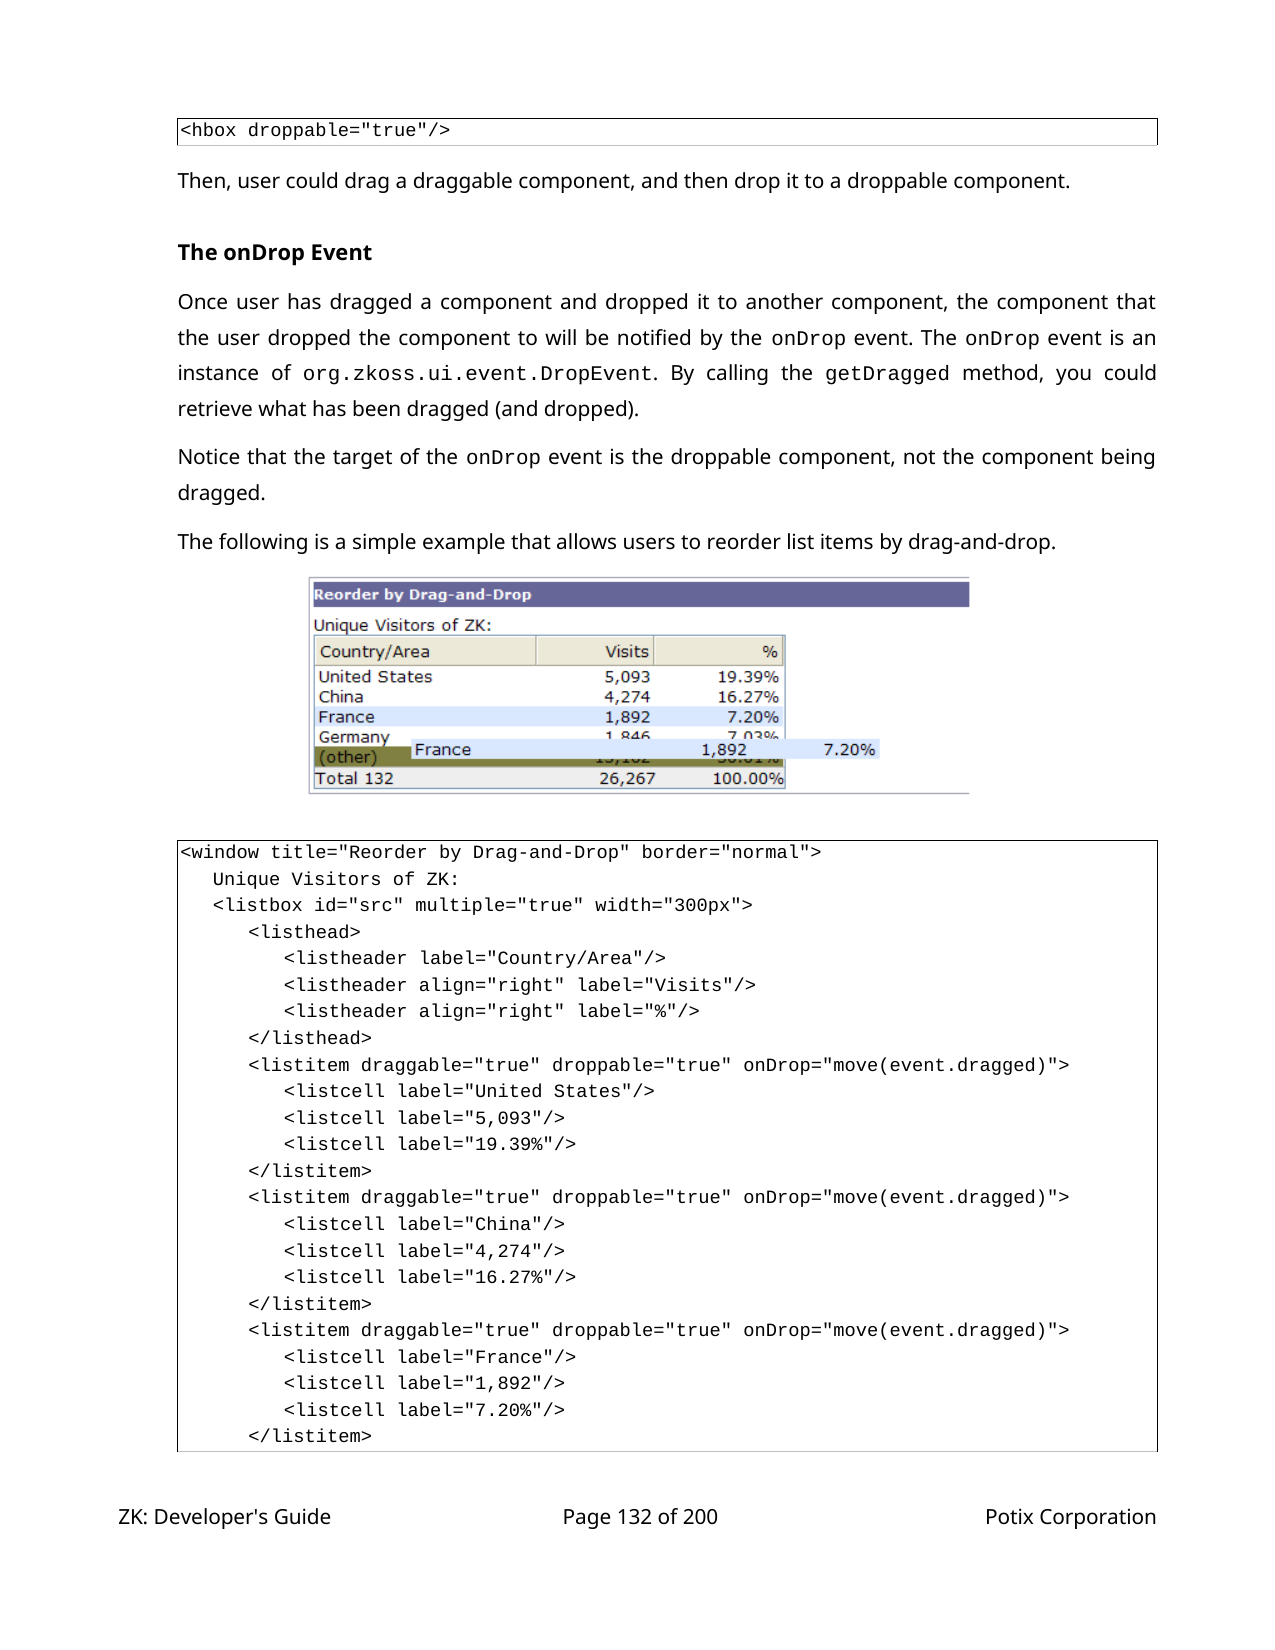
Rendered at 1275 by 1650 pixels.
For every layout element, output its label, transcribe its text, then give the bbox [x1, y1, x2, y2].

text <window title="Reorder by Drag-and-Drop" border="normal"> Unique Visitors of ZK: <listbox id="src" multiple="true" width="300px"> <listhead> <listheader label="Country/Area"/> <listheader align="right" label="Visits"/> <listheader align="right" label="%"/> </listhead> <listitem draggable="true" droppable="true" onDrop="move(event.dragged)"> <listcell label="United States"/> <listcell label="5,093"/> <listcell label="19.39%"/> </listitem> <listitem draggable="true" droppable="true" onDrop="move(event.dragged)"> <listcell label="China"/> <listcell label="4,274"/> <listcell label="16.27%"/> </listitem> <listitem draggable="true" droppable="true" onDrop="move(event.dragged)"> <listcell label="France"/> <listcell label="1,892"/> <listcell label="7.20%"/> </listitem> [178, 841, 1157, 1451]
text The following is a simple example that allows users to reorder list items by drag-and-drop. [177, 527, 1157, 555]
subtitle The onDrop Event [177, 237, 1157, 267]
text <hbox droppable="true"/> [178, 119, 1157, 145]
text Then, user could drag a draggable component, and then drop it to a droppable component. [177, 166, 1157, 194]
text Once user has dragged a component and dropped it to another component, the component that the user dropped the component to will be notified by the onDrop event. The onDrop event is an instance of org.zkoss.ui.event.DropEvent. By calling the getDragged method, you could retrieve what has been dragged (and dropped). [177, 287, 1157, 422]
text Notice that the target of the onDrop event is the droppable component, not the component being dragged. [177, 442, 1157, 506]
picture [305, 572, 970, 798]
